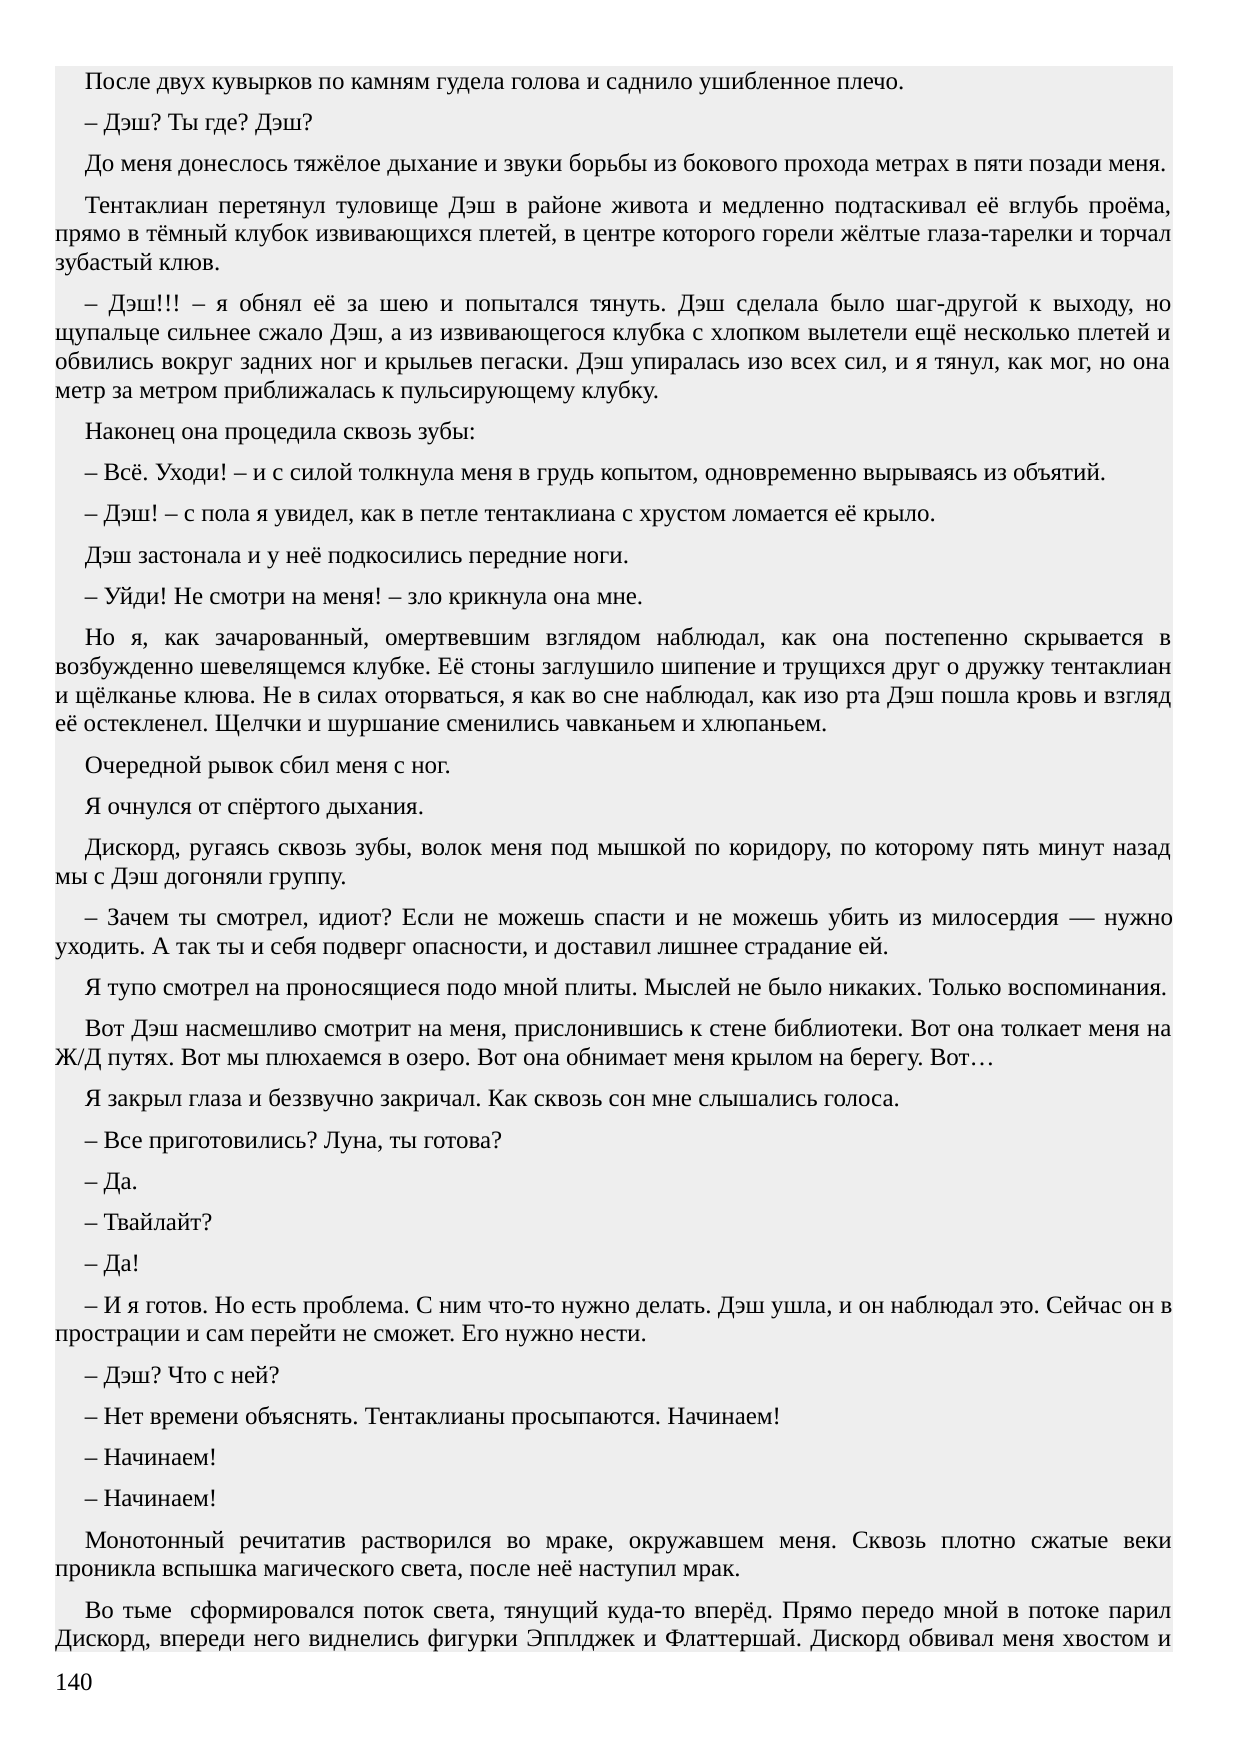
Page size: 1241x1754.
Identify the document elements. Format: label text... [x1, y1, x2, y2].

text – Да! [55, 1248, 1173, 1277]
text – Зачем ты смотрел, идиот? Если не можешь спасти и не можешь убить из милосердия — нужно уходить. А так ты и себя подверг опасности, и доставил лишнее страдание ей. [55, 902, 1173, 960]
text Я тупо смотрел на проносящиеся подо мной плиты. Мыслей не было никаких. Только воспоминания. [55, 972, 1173, 1001]
text Но я, как зачарованный, омертвевшим взглядом наблюдал, как она постепенно скрывается в возбужденно шевелящемся клубке. Её стоны заглушило шипение и трущихся друг о дружку тентаклиан и щёлканье клюва. Не в силах оторваться, я как во сне наблюдал, как изо рта Дэш пошла кровь и взгляд её остекленел. Щелчки и шуршание сменились чавканьем и хлюпаньем. [55, 622, 1173, 737]
text Я закрыл глаза и беззвучно закричал. Как сквозь сон мне слышались голоса. [55, 1083, 1173, 1112]
text – Всё. Уходи! – и с силой толкнула меня в грудь копытом, одновременно вырываясь из объятий. [55, 457, 1173, 486]
text Дэш застонала и у неё подкосились передние ноги. [55, 540, 1173, 568]
text Наконец она процедила сквозь зубы: [55, 416, 1173, 445]
text После двух кувырков по камням гудела голова и саднило ушибленное плечо. [55, 66, 1173, 95]
text – Да. [55, 1166, 1173, 1195]
text – Все приготовились? Луна, ты готова? [55, 1125, 1173, 1153]
text Тентаклиан перетянул туловище Дэш в районе живота и медленно подтаскивал её вглубь проёма, прямо в тёмный клубок извивающихся плетей, в центре которого горели жёлтые глаза-тарелки и торчал зубастый клюв. [55, 190, 1173, 276]
text Вот Дэш насмешливо смотрит на меня, прислонившись к стене библиотеки. Вот она толкает меня на Ж/Д путях. Вот мы плюхаемся в озеро. Вот она обнимает меня крылом на берегу. Вот… [55, 1013, 1173, 1071]
text – Нет времени объяснять. Тентаклианы просыпаются. Начинаем! [55, 1401, 1173, 1430]
text – Дэш? Что с ней? [55, 1360, 1173, 1388]
text – Начинаем! [55, 1442, 1173, 1471]
text Я очнулся от спёртого дыхания. [55, 791, 1173, 820]
text Очередной рывок сбил меня с ног. [55, 750, 1173, 778]
text До меня донеслось тяжёлое дыхание и звуки борьбы из бокового прохода метрах в пяти позади меня. [55, 148, 1173, 177]
text Во тьме сформировался поток света, тянущий куда-то вперёд. Прямо передо мной в потоке парил Дискорд, впереди него виднелись фигурки Эпплджек и Флаттершай. Дискорд обвивал меня хвостом и [55, 1595, 1173, 1652]
text – Начинаем! [55, 1483, 1173, 1512]
text – Уйди! Не смотри на меня! – зло крикнула она мне. [55, 581, 1173, 610]
text – Дэш? Ты где? Дэш? [55, 107, 1173, 136]
text – И я готов. Но есть проблема. С ним что-то нужно делать. Дэш ушла, и он наблюдал это. Сейчас он в прострации и сам перейти не сможет. Его нужно нести. [55, 1290, 1173, 1347]
text – Дэш!!! – я обнял её за шею и попытался тянуть. Дэш сделала было шаг-другой к выходу, но щупальце сильнее сжало Дэш, а из извивающегося клубка с хлопком вылетели ещё несколько плетей и обвились вокруг задних ног и крыльев пегаски. Дэш упиралась изо всех сил, и я тянул, как мог, но она метр за метром приближалась к пульсирующему клубку. [55, 288, 1173, 403]
text – Твайлайт? [55, 1207, 1173, 1236]
text Монотонный речитатив растворился во мраке, окружавшем меня. Сквозь плотно сжатые веки проникла вспышка магического света, после неё наступил мрак. [55, 1525, 1173, 1582]
text Дискорд, ругаясь сквозь зубы, волок меня под мышкой по коридору, по которому пять минут назад мы с Дэш догоняли группу. [55, 832, 1173, 890]
text – Дэш! – с пола я увидел, как в петле тентаклиана с хрустом ломается её крыло. [55, 498, 1173, 527]
